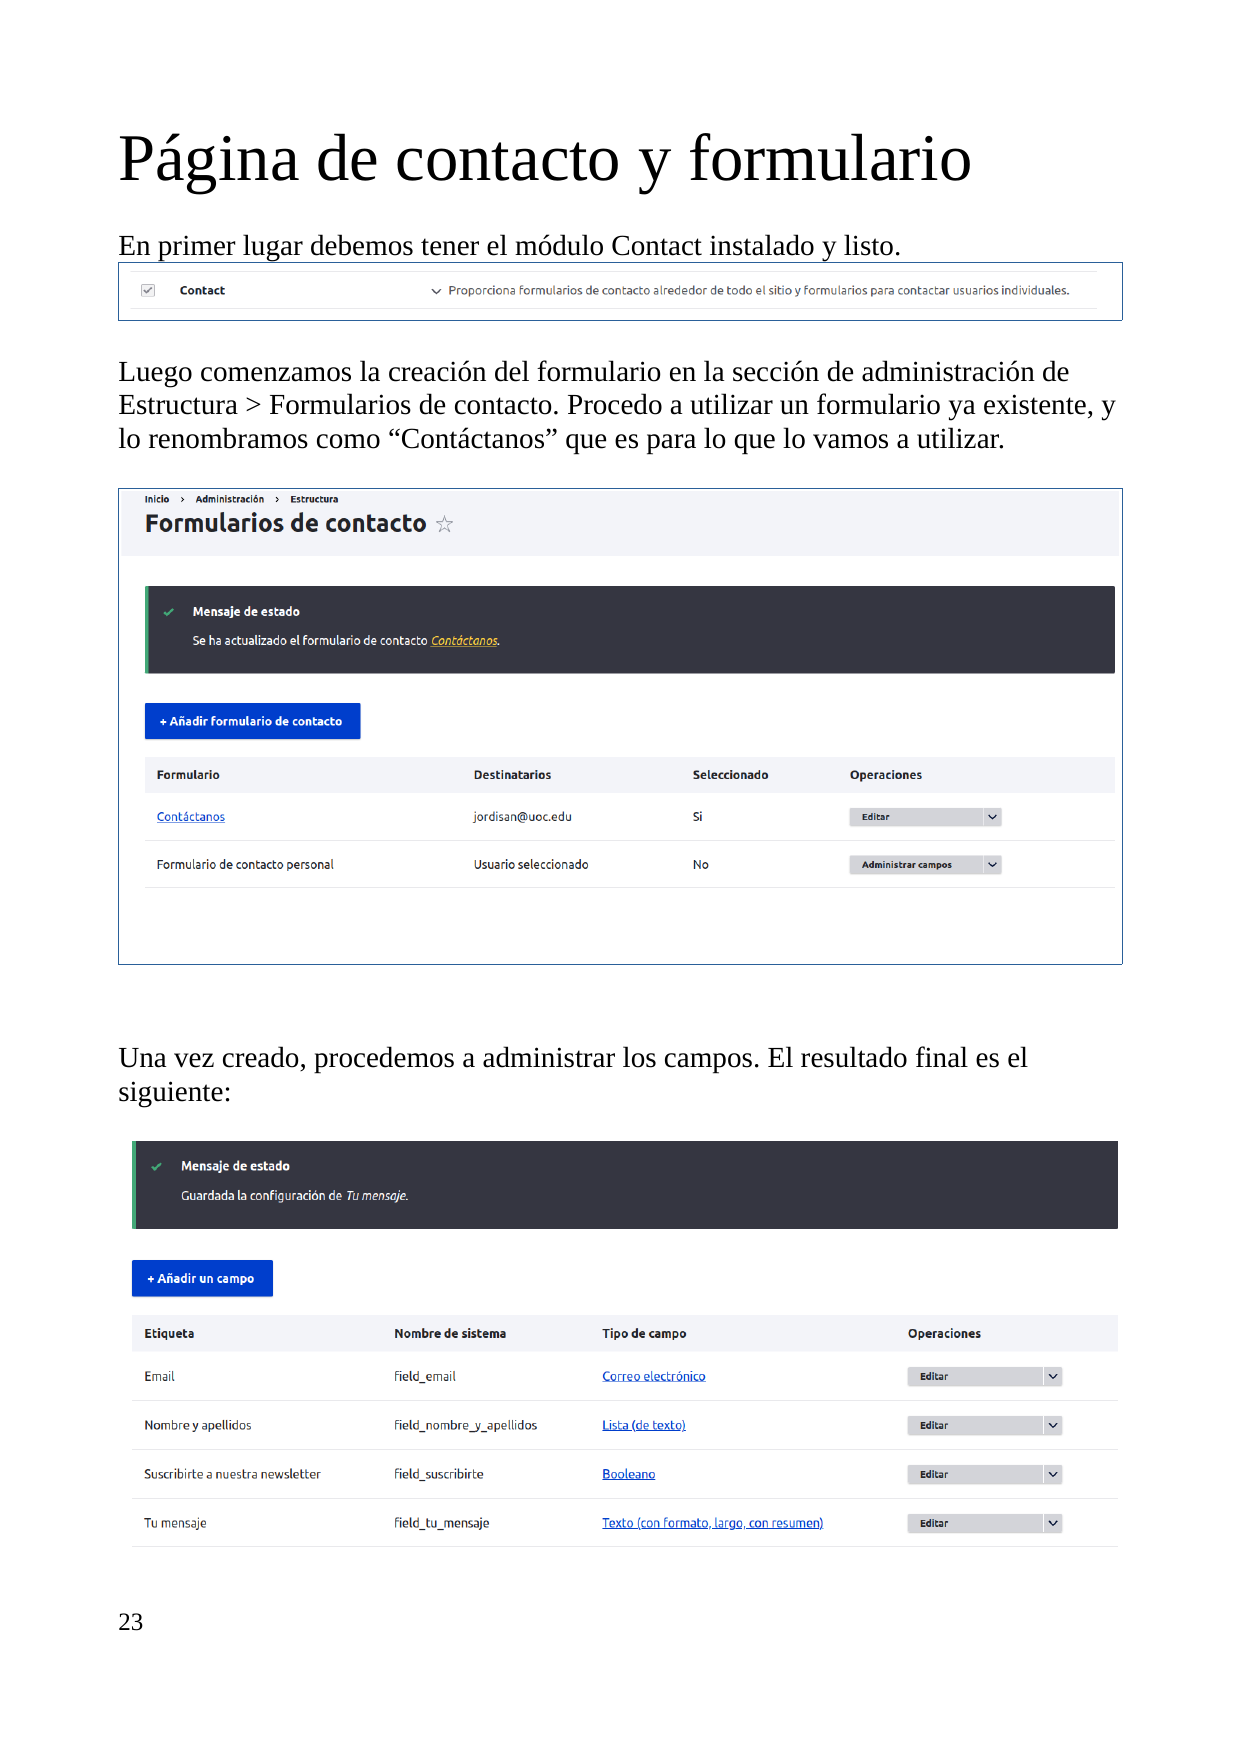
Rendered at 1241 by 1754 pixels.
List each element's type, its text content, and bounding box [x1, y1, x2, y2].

text [119, 263, 1122, 320]
picture [121, 491, 1119, 961]
text Página de contacto y formulario [118, 118, 1122, 195]
text En primer lugar debemos tener el módulo Contact instalado y listo. [118, 228, 1122, 262]
text Luego comenzamos la creación del formulario en la sección de administración de Estructura > Formularios de contacto. Procedo a utilizar un formulario ya existente, y lo renombramos como “Contáctanos” que es para lo que lo vamos a utilizar. [118, 321, 1122, 488]
picture [121, 265, 1119, 318]
picture [118, 1141, 1123, 1550]
text Una vez creado, procedemos a administrar los campos. El resultado final es el siguiente: [118, 1041, 1122, 1141]
